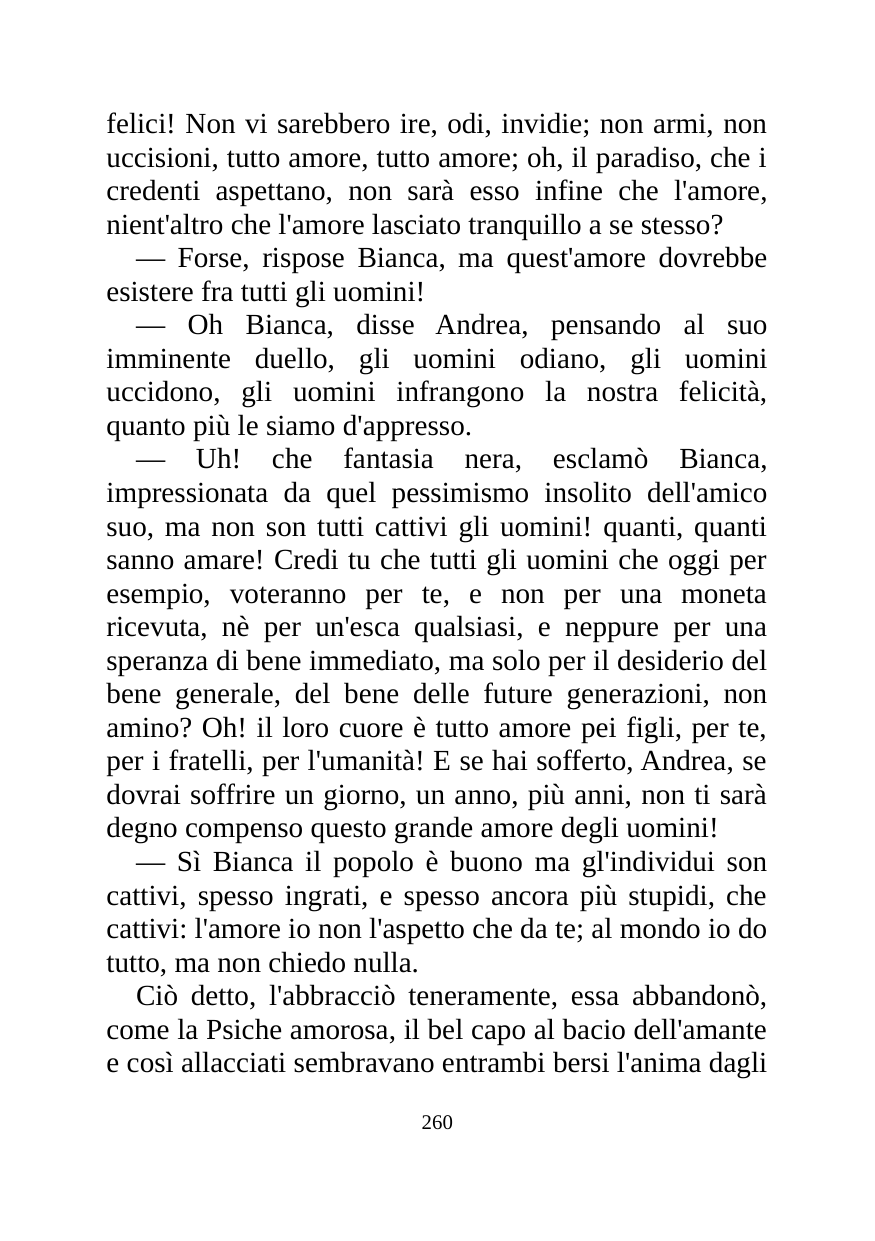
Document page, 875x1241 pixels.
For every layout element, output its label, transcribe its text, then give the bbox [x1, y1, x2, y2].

text — Forse, rispose Bianca, ma quest'amore dovrebbe esistere fra tutti gli uomini! [106, 240, 768, 307]
text — Sì Bianca il popolo è buono ma gl'individui son cattivi, spesso ingrati, e spesso ancora più stupidi, che cattivi: l'amore io non l'aspetto che da te; al mondo io do tutto, ma non chiedo nulla. [106, 844, 768, 978]
text felici! Non vi sarebbero ire, odi, invidie; non armi, non uccisioni, tutto amore, tutto amore; oh, il paradiso, che i credenti aspettano, non sarà esso infine che l'amore, nient'altro che l'amore lasciato tranquillo a se stesso? [106, 106, 768, 240]
text — Uh! che fantasia nera, esclamò Bianca, impressionata da quel pessimismo insolito dell'amico suo, ma non son tutti cattivi gli uomini! quanti, quanti sanno amare! Credi tu che tutti gli uomini che oggi per esempio, voteranno per te, e non per una moneta ricevuta, nè per un'esca qualsiasi, e neppure per una speranza di bene immediato, ma solo per il desiderio del bene generale, del bene delle future generazioni, non amino? Oh! il loro cuore è tutto amore pei figli, per te, per i fratelli, per l'umanità! E se hai sofferto, Andrea, se dovrai soffrire un giorno, un anno, più anni, non ti sarà degno compenso questo grande amore degli uomini! [106, 442, 768, 844]
text — Oh Bianca, disse Andrea, pensando al suo imminente duello, gli uomini odiano, gli uomini uccidono, gli uomini infrangono la nostra felicità, quanto più le siamo d'appresso. [106, 307, 768, 442]
text Ciò detto, l'abbracciò teneramente, essa abbandonò, come la Psiche amorosa, il bel capo al bacio dell'amante e così allacciati sembravano entrambi bersi l'anima dagli [106, 978, 768, 1079]
